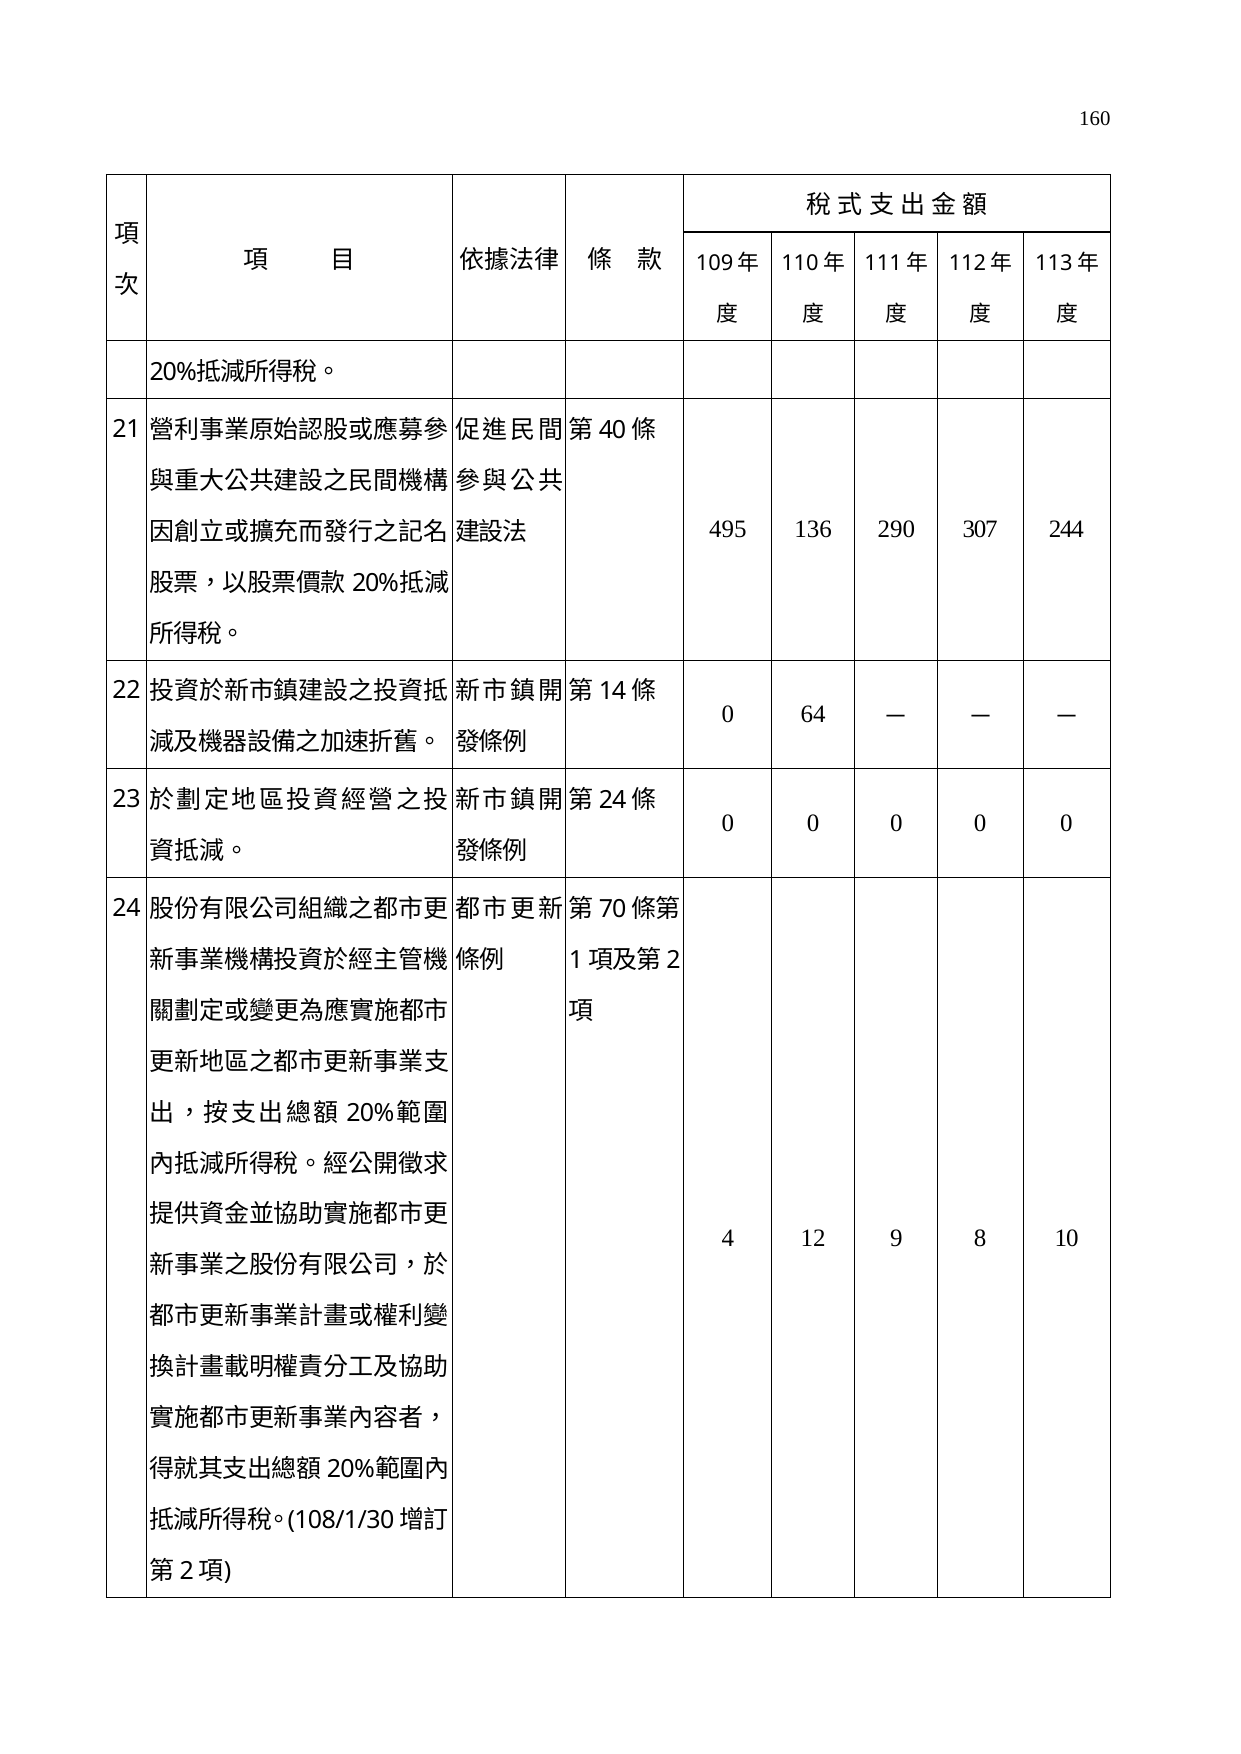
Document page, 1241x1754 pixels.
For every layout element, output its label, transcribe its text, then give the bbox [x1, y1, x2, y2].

table_cell [855, 341, 937, 398]
table_cell [453, 341, 565, 398]
table_cell 都市更新條例 [453, 878, 565, 1597]
table_cell [107, 341, 146, 398]
table_cell 113年度 [1024, 233, 1110, 340]
table_cell 23 [107, 769, 146, 877]
table_cell － [938, 661, 1023, 768]
table_cell 投資於新市鎮建設之投資抵減及機器設備之加速折舊。 [147, 661, 452, 768]
table_cell 112年度 [938, 233, 1023, 340]
table_cell 8 [938, 878, 1023, 1597]
table_cell 136 [772, 399, 854, 659]
table_cell [684, 341, 771, 398]
table_cell [1024, 341, 1110, 398]
table_cell 9 [855, 878, 937, 1597]
table_cell 64 [772, 661, 854, 768]
table_cell 290 [855, 399, 937, 659]
table_cell [772, 341, 854, 398]
table_cell 0 [772, 769, 854, 877]
table_cell 新市鎮開發條例 [453, 769, 565, 877]
table_cell 第70條第1項及第2項 [566, 878, 683, 1597]
table_cell 495 [684, 399, 771, 659]
table_header 稅 式 支 出 金 額 [684, 175, 1110, 231]
table_cell 0 [938, 769, 1023, 877]
table_cell 促進民間參與公共建設法 [453, 399, 565, 659]
table_cell 0 [1024, 769, 1110, 877]
table_header 項 目 [147, 175, 452, 340]
table_cell [566, 341, 683, 398]
table_cell 於劃定地區投資經營之投資抵減。 [147, 769, 452, 877]
table_cell 22 [107, 661, 146, 768]
table_cell [938, 341, 1023, 398]
table_cell 109年度 [684, 233, 771, 340]
table_cell 21 [107, 399, 146, 659]
table_cell 307 [938, 399, 1023, 659]
table_header 項次 [107, 175, 146, 340]
table_cell 0 [684, 769, 771, 877]
table_cell 20%抵減所得稅。 [147, 341, 452, 398]
table_cell 10 [1024, 878, 1110, 1597]
table_cell 營利事業原始認股或應募參與重大公共建設之民間機構因創立或擴充而發行之記名股票，以股票價款20%抵減所得稅。 [147, 399, 452, 659]
table_cell 第40條 [566, 399, 683, 659]
table_cell 新市鎮開發條例 [453, 661, 565, 768]
table_header 依據法律 [453, 175, 565, 340]
table_cell 24 [107, 878, 146, 1597]
table_cell 0 [855, 769, 937, 877]
table_cell 110年度 [772, 233, 854, 340]
table_cell 第24條 [566, 769, 683, 877]
table_cell － [855, 661, 937, 768]
table_cell 12 [772, 878, 854, 1597]
table_cell 4 [684, 878, 771, 1597]
table_cell 0 [684, 661, 771, 768]
table_cell 第14條 [566, 661, 683, 768]
table_cell 股份有限公司組織之都市更新事業機構投資於經主管機關劃定或變更為應實施都市更新地區之都市更新事業支出，按支出總額20%範圍內抵減所得稅。經公開徵求提供資金並協助實施都市更新事業之股份有限公司，於都市更新事業計畫或權利變換計畫載明權責分工及協助實施都市更新事業內容者，得就其支出總額20%範圍內抵減所得稅。(108/1/30增訂第2項) [147, 878, 452, 1597]
table_cell 244 [1024, 399, 1110, 659]
table_cell 111年度 [855, 233, 937, 340]
table_cell － [1024, 661, 1110, 768]
table_header 條 款 [566, 175, 683, 340]
